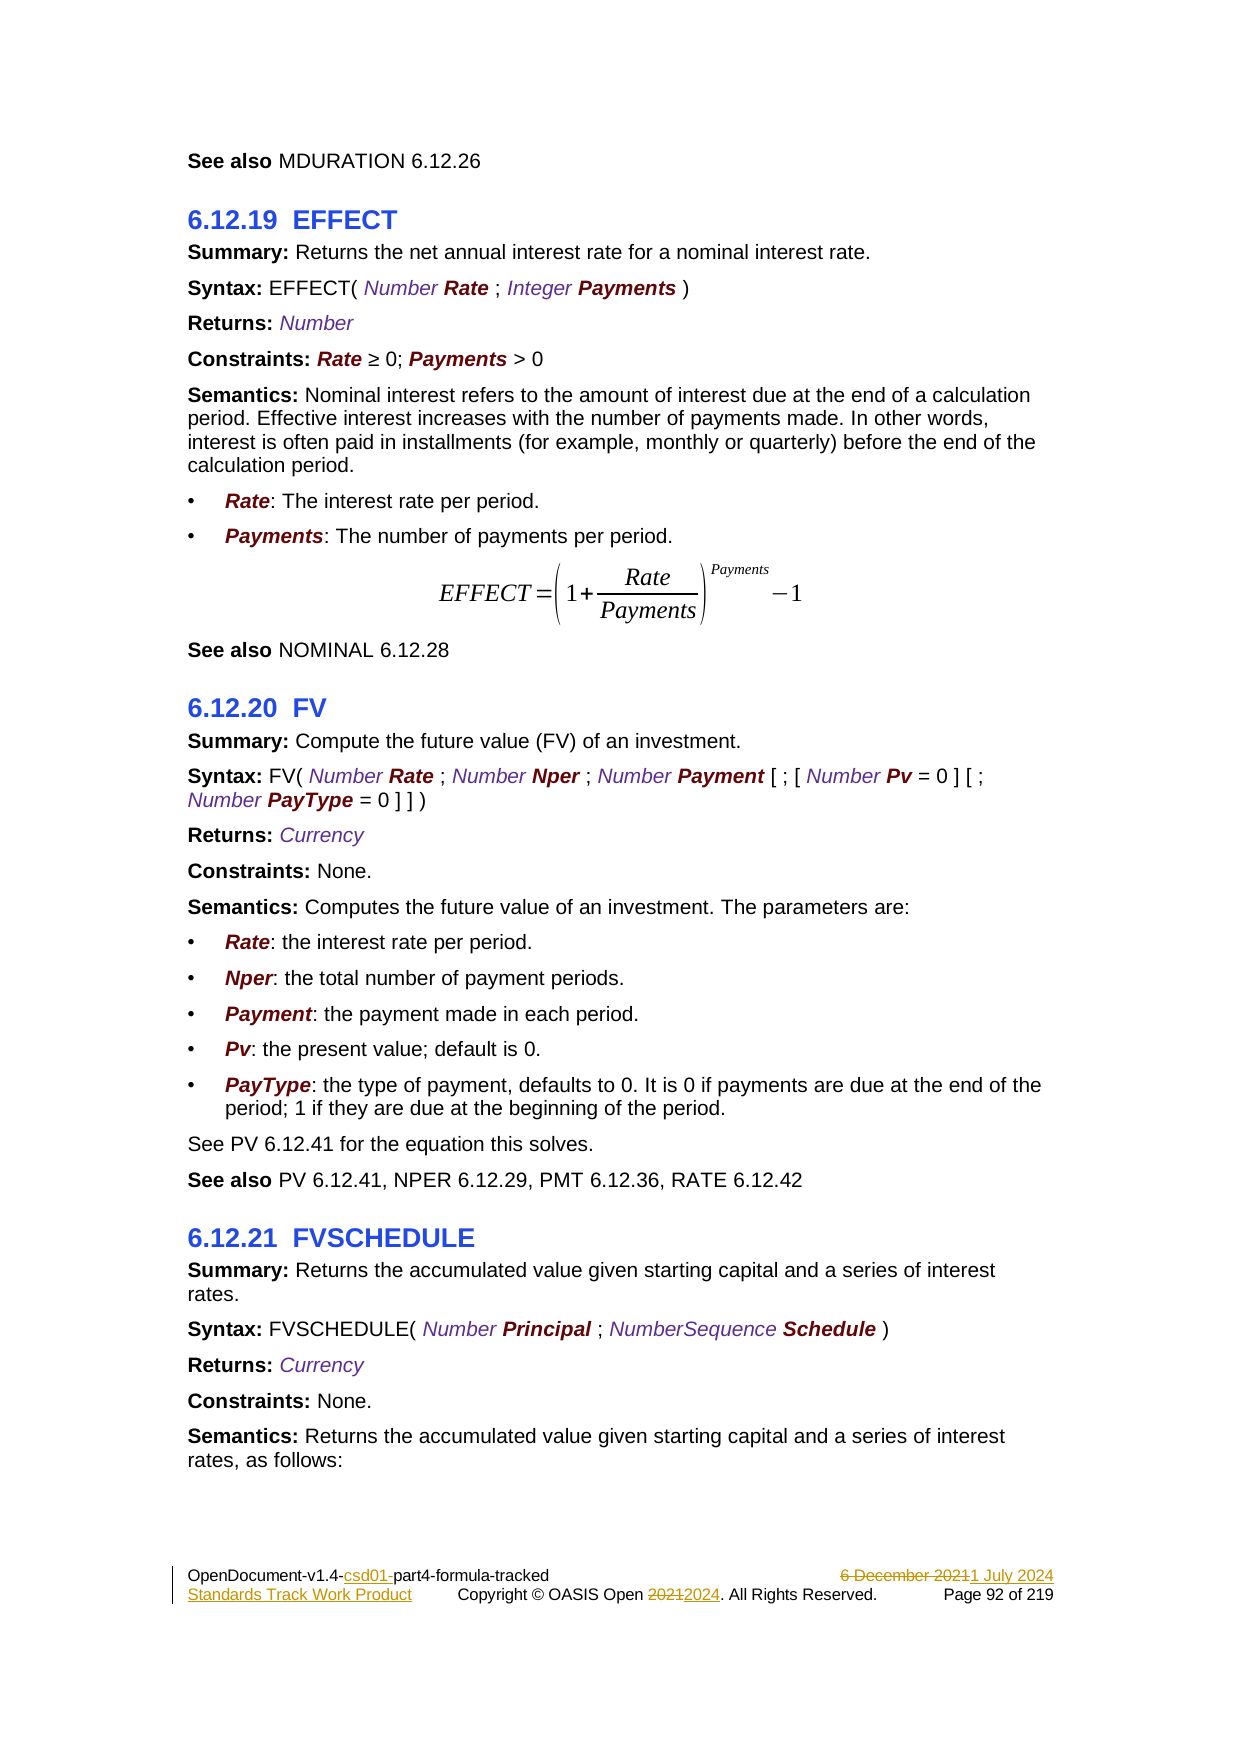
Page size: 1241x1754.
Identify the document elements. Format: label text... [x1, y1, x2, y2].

text Syntax: EFFECT( Number Rate ; Integer Payments ) [187, 276, 1053, 300]
text Syntax: FVSCHEDULE( Number Principal ; NumberSequence Schedule ) [187, 1318, 1053, 1341]
list Payment: the payment made in each period. [187, 1002, 1053, 1026]
text Summary: Returns the net annual interest rate for a nominal interest rate. [187, 241, 1053, 264]
text Semantics: Returns the accumulated value given starting capital and a series of interest rates, as follows: [187, 1425, 1053, 1472]
list Pv: the present value; default is 0. [187, 1038, 1053, 1061]
subtitle EFFECT [187, 204, 1053, 234]
list Nper: the total number of payment periods. [187, 966, 1053, 990]
list Rate: the interest rate per period. [187, 931, 1053, 954]
text See also NOMINAL 6.12.28 [187, 638, 1053, 662]
list Payments: The number of payments per period. [187, 525, 1053, 548]
list Rate: The interest rate per period. [187, 489, 1053, 513]
text See also MDURATION 6.12.26 [187, 150, 1053, 173]
subtitle FVSCHEDULE [187, 1223, 1053, 1253]
text Syntax: FV( Number Rate ; Number Nper ; Number Payment [ ; [ Number Pv = 0 ] [ ; Number PayType = 0 ] ] ) [187, 765, 1053, 812]
text Returns: Number [187, 312, 1053, 335]
subtitle FV [187, 693, 1053, 723]
text Semantics: Nominal interest refers to the amount of interest due at the end of a calculation period. Effective interest increases with the number of payments made. In other words, interest is often paid in installments (for example, monthly or quarterly) before the end of the calculation period. [187, 383, 1053, 477]
text Constraints: Rate ≥ 0; Payments > 0 [187, 347, 1053, 371]
text Constraints: None. [187, 859, 1053, 883]
text Returns: Currency [187, 824, 1053, 847]
text See also PV 6.12.41, NPER 6.12.29, PMT 6.12.36, RATE 6.12.42 [187, 1168, 1053, 1192]
text Constraints: None. [187, 1389, 1053, 1413]
text Semantics: Computes the future value of an investment. The parameters are: [187, 895, 1053, 919]
text See PV 6.12.41 for the equation this solves. [187, 1132, 1053, 1156]
list PayType: the type of payment, defaults to 0. It is 0 if payments are due at the end of the period; 1 if they are due at the beginning of the period. [187, 1073, 1053, 1120]
text Returns: Currency [187, 1353, 1053, 1377]
text Summary: Returns the accumulated value given starting capital and a series of interest rates. [187, 1259, 1053, 1306]
text Summary: Compute the future value (FV) of an investment. [187, 729, 1053, 753]
